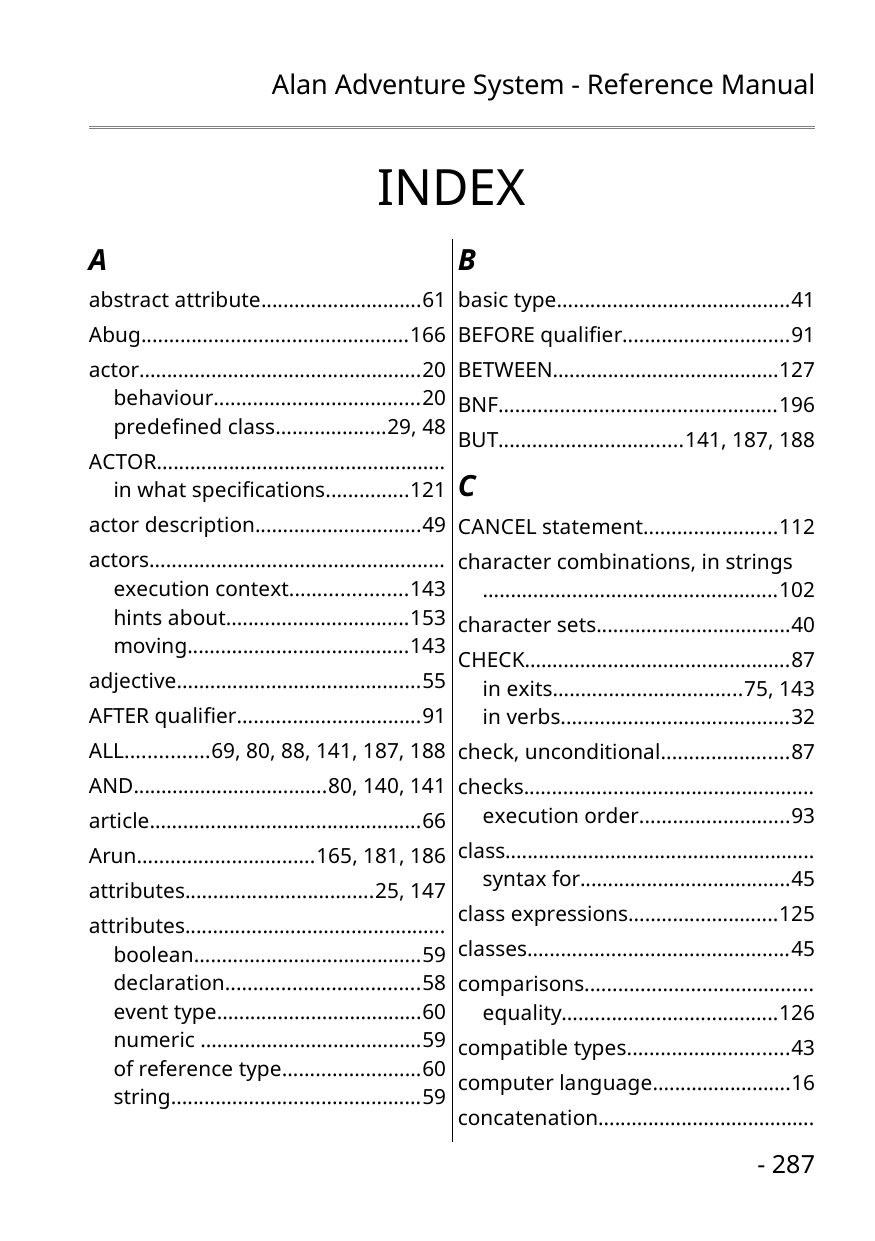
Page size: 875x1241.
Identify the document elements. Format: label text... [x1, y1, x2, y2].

text actors [88, 545, 446, 574]
text ACTOR [88, 447, 446, 475]
text in verbs 32 [482, 702, 815, 731]
text BETWEEN 127 [458, 355, 815, 383]
text event type 60 [113, 997, 446, 1025]
text numeric 59 [113, 1025, 446, 1054]
text computer language 16 [458, 1068, 815, 1096]
text article 66 [88, 806, 446, 834]
text AFTER qualifier 91 [88, 701, 446, 729]
text behaviour 20 [113, 383, 446, 412]
text moving 143 [113, 631, 446, 659]
text equality 126 [482, 998, 815, 1026]
text syntax for 45 [482, 864, 815, 893]
text hints about 153 [113, 602, 446, 631]
text compatible types 43 [458, 1033, 815, 1061]
text class [458, 836, 815, 864]
text BUT 141, 187, 188 [458, 425, 815, 453]
text CHECK 87 [458, 645, 815, 674]
text INDEX [88, 152, 815, 220]
text attributes 25, 147 [88, 876, 446, 904]
text actor 20 [88, 355, 446, 383]
text CANCEL statement 112 [458, 512, 815, 540]
text class expressions 125 [458, 899, 815, 928]
text actor description 49 [88, 510, 446, 539]
text of reference type 60 [113, 1054, 446, 1082]
text Abug 166 [88, 320, 446, 348]
text in exits 75, 143 [482, 674, 815, 702]
text AND 80, 140, 141 [88, 771, 446, 799]
text abstract attribute 61 [88, 285, 446, 313]
text comparisons [458, 969, 815, 998]
text ALL 69, 80, 88, 141, 187, 188 [88, 736, 446, 764]
text boolean 59 [113, 939, 446, 968]
text string 59 [113, 1082, 446, 1111]
text C [458, 466, 815, 505]
text in what specifications 121 [113, 475, 446, 504]
text predefined class 29, 48 [113, 412, 446, 440]
text BEFORE qualifier 91 [458, 320, 815, 348]
text concatenation [458, 1103, 815, 1131]
text basic type 41 [458, 285, 815, 313]
text declaration 58 [113, 968, 446, 997]
text B [458, 239, 815, 278]
text execution context 143 [113, 574, 446, 602]
text character combinations, in strings 102 [458, 547, 815, 604]
text execution order 93 [482, 801, 815, 829]
text Arun 165, 181, 186 [88, 841, 446, 869]
text adjective 55 [88, 666, 446, 694]
text classes 45 [458, 934, 815, 963]
text character sets 40 [458, 610, 815, 639]
text check, unconditional 87 [458, 737, 815, 766]
text BNF 196 [458, 390, 815, 418]
text attributes [88, 911, 446, 939]
text checks [458, 772, 815, 801]
text A [88, 239, 446, 278]
